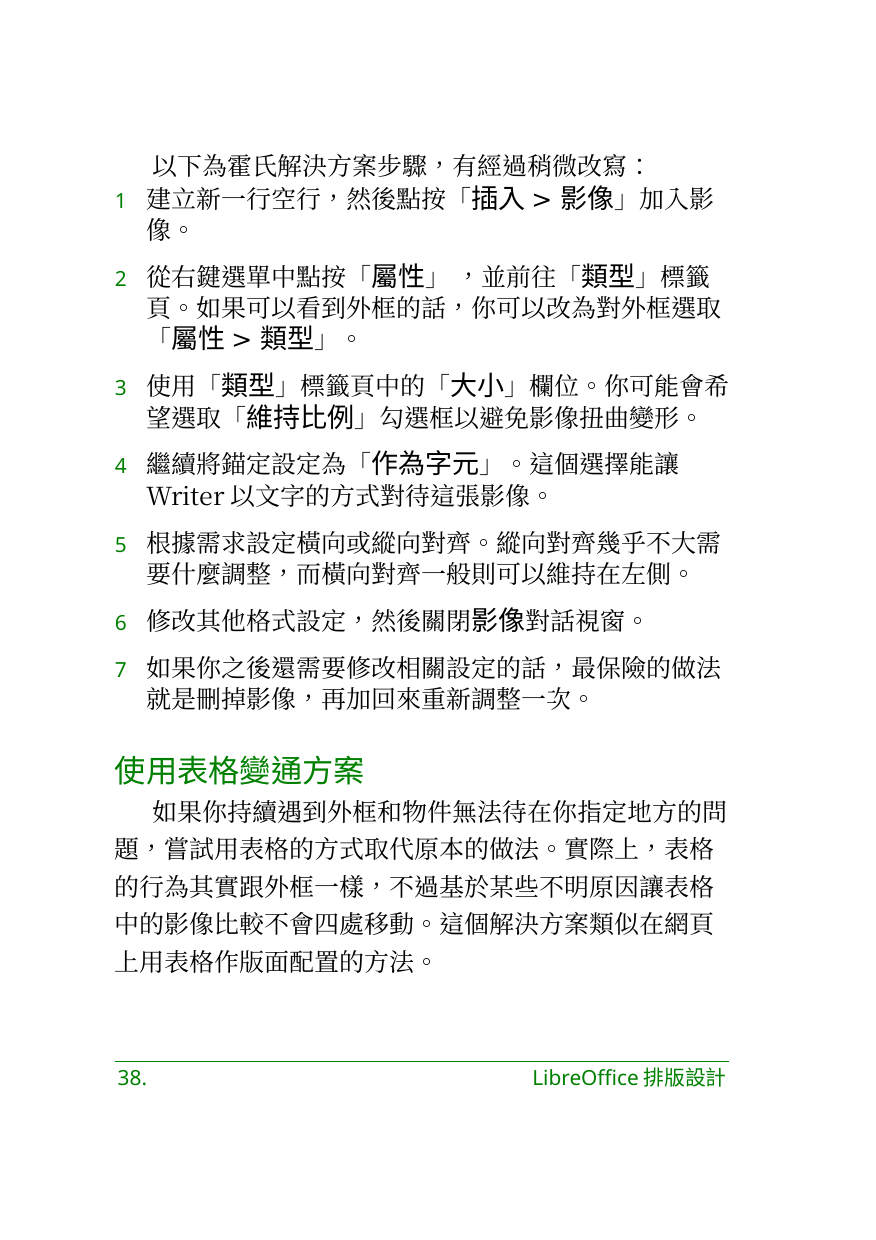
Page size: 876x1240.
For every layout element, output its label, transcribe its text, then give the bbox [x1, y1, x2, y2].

list 繼續將錨定設定為「作為字元」。這個選擇能讓Writer以文字的方式對待這張影像。 [114, 449, 729, 511]
list 從右鍵選單中點按「屬性」 ，並前往「類型」標籤頁。如果可以看到外框的話，你可以改為對外框選取「屬性 > 類型」。 [114, 261, 729, 355]
list 根據需求設定橫向或縱向對齊。縱向對齊幾乎不大需要什麼調整，而橫向對齊一般則可以維持在左側。 [114, 527, 729, 589]
list 使用「類型」標籤頁中的「大小」欄位。你可能會希望選取「維持比例」勾選框以避免影像扭曲變形。 [114, 371, 729, 433]
text 以下為霍氏解決方案步驟，有經過稍微改寫： [114, 146, 729, 183]
subtitle 使用表格變通方案 [114, 746, 729, 791]
list 建立新一行空行，然後點按「插入 > 影像」加入影像。 [114, 183, 729, 246]
list 如果你之後還需要修改相關設定的話，最保險的做法就是刪掉影像，再加回來重新調整一次。 [114, 652, 729, 714]
list 修改其他格式設定，然後關閉影像對話視窗。 [114, 605, 729, 636]
text 如果你持續遇到外框和物件無法待在你指定地方的問題，嘗試用表格的方式取代原本的做法。實際上，表格的行為其實跟外框一樣，不過基於某些不明原因讓表格中的影像比較不會四處移動。這個解決方案類似在網頁上用表格作版面配置的方法。 [114, 791, 729, 978]
